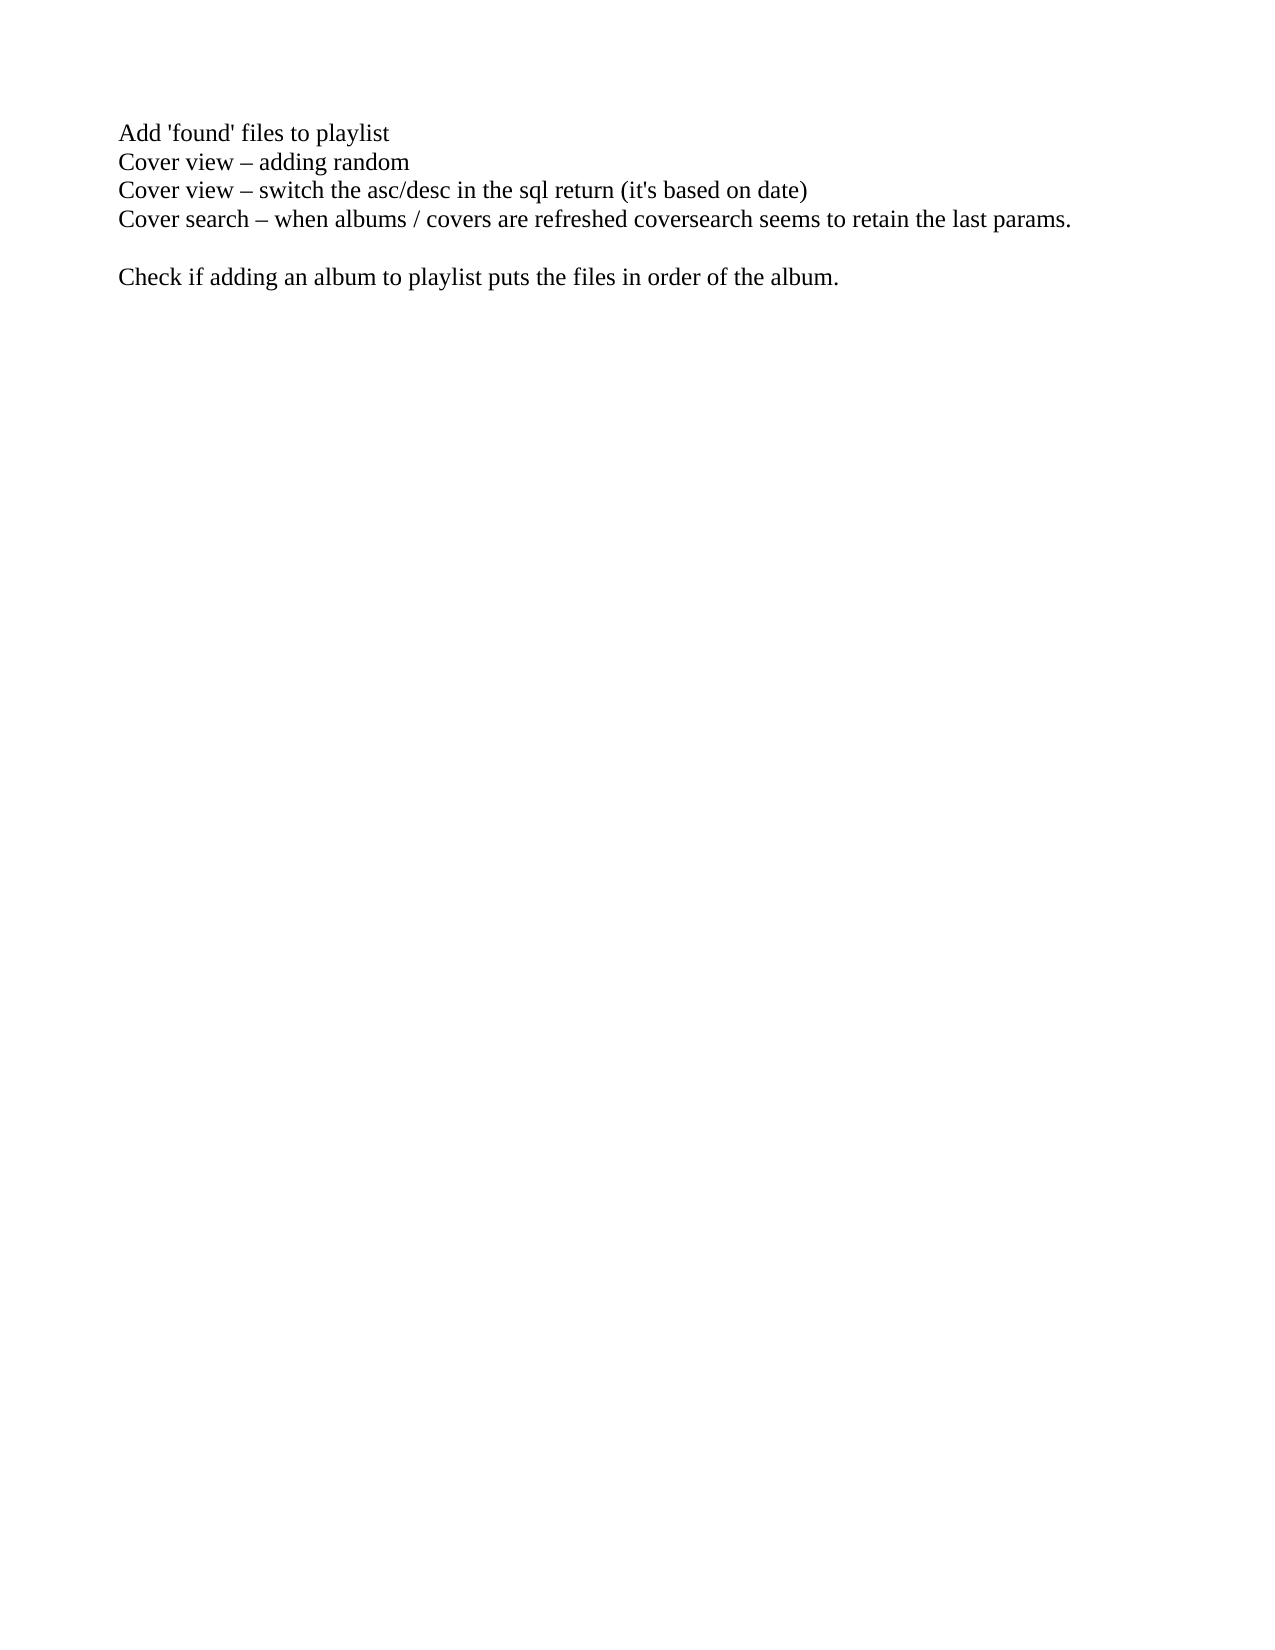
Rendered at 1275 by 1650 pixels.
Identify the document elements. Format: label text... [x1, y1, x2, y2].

text Cover view – switch the asc/desc in the sql return (it's based on date) [118, 176, 1157, 204]
text Cover search – when albums / covers are refreshed coversearch seems to retain the last params. [118, 204, 1157, 233]
text Check if adding an album to playlist puts the files in order of the album. [118, 262, 1157, 291]
text Add 'found' files to playlist [118, 118, 1157, 147]
text Cover view – adding random [118, 147, 1157, 176]
